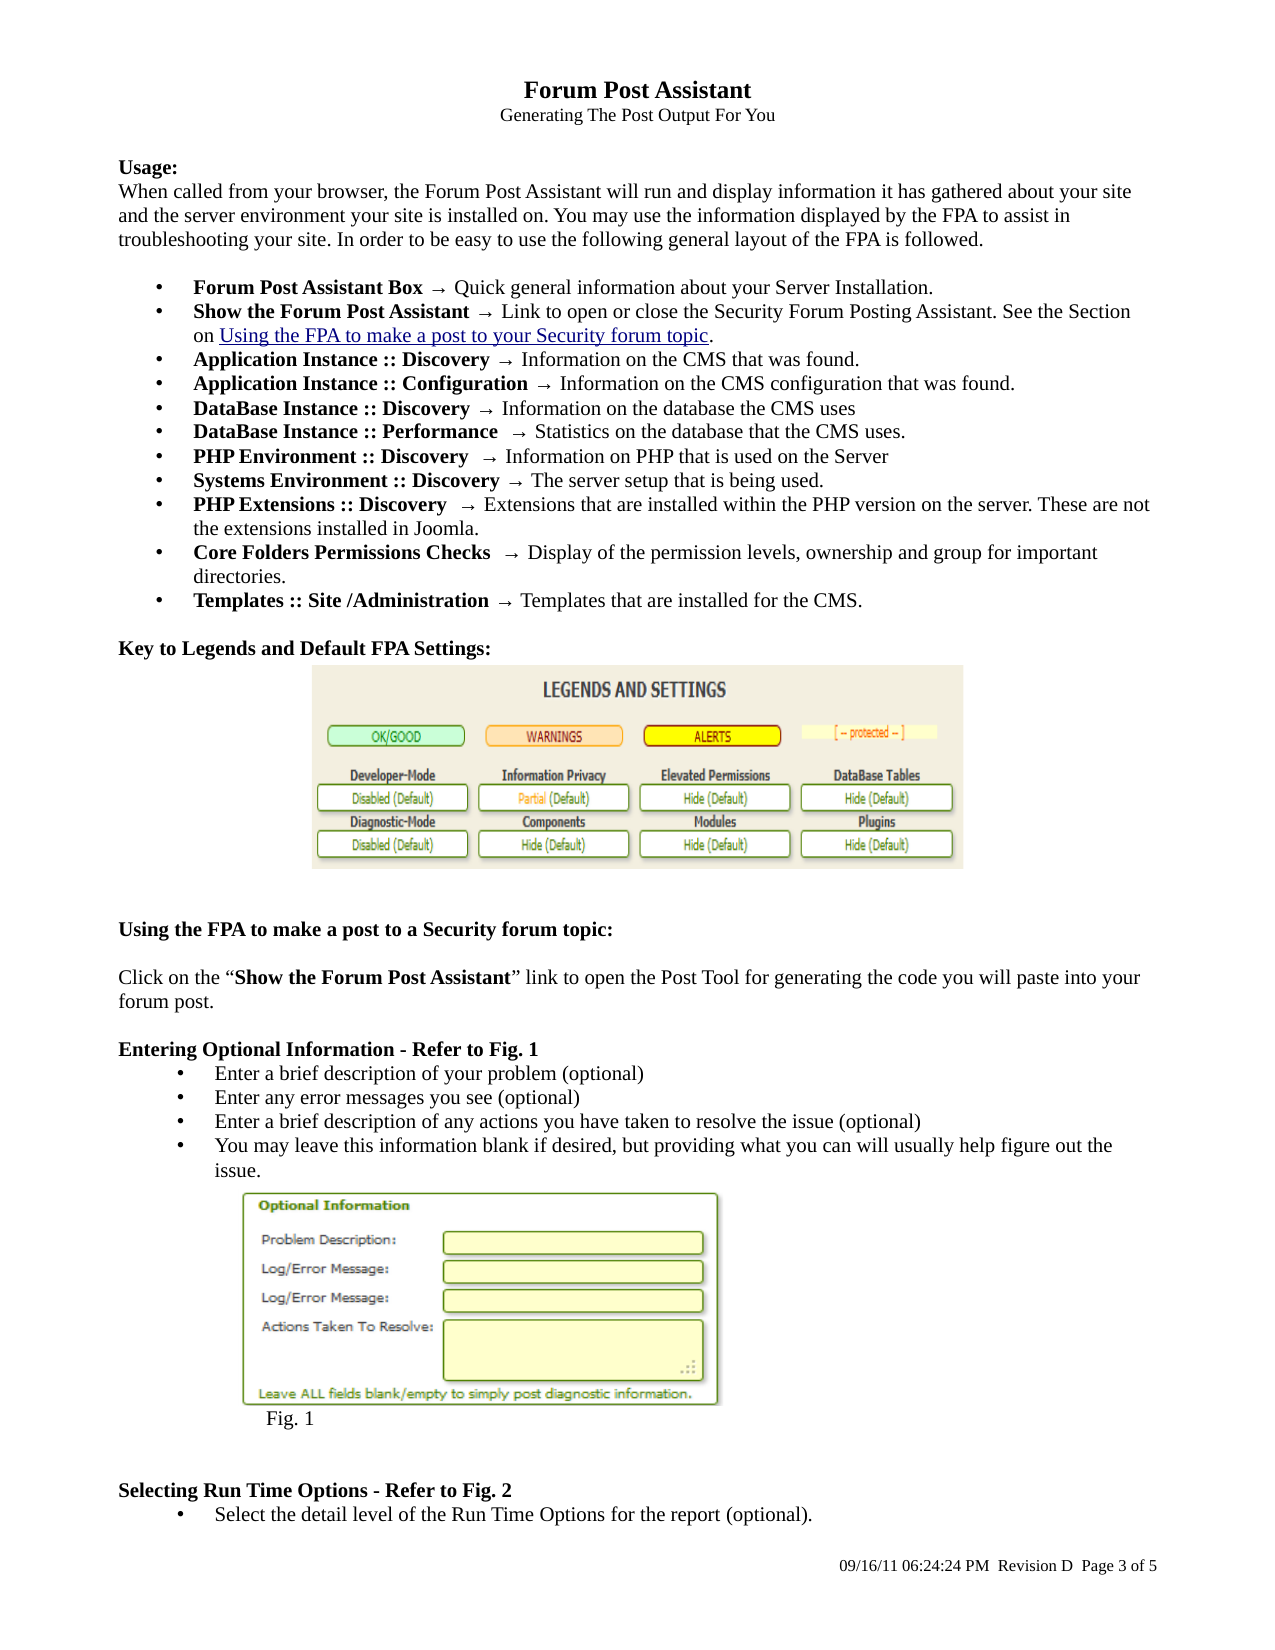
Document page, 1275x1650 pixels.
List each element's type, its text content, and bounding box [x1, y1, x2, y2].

text Selecting Run Time Options - Refer to Fig. 2 [118, 1478, 1157, 1502]
list Application Instance :: Configuration → Information on the CMS configuration that was found. [156, 371, 1157, 395]
list Forum Post Assistant Box → Quick general information about your Server Installation. [156, 275, 1157, 299]
list PHP Environment :: Discovery → Information on PHP that is used on the Server [156, 443, 1157, 468]
list Select the detail level of the Run Time Options for the report (optional). [177, 1502, 1157, 1526]
list Enter any error messages you see (optional) [177, 1085, 1157, 1109]
list Systems Environment :: Discovery → The server setup that is being used. [156, 468, 1157, 492]
text Click on the “Show the Forum Post Assistant” link to open the Post Tool for generating the code you will paste into your forum post. [118, 965, 1157, 1013]
list Application Instance :: Discovery → Information on the CMS that was found. [156, 347, 1157, 371]
list Enter a brief description of your problem (optional) [177, 1061, 1157, 1085]
list Templates :: Site /Administration → Templates that are installed for the CMS. [156, 588, 1157, 612]
list Enter a brief description of any actions you have taken to resolve the issue (optional) [177, 1109, 1157, 1133]
list DataBase Instance :: Discovery → Information on the database the CMS uses [156, 395, 1157, 419]
list Core Folders Permissions Checks → Display of the permission levels, ownership and group for important directories. [156, 540, 1157, 588]
text Using the FPA to make a post to a Security forum topic: [118, 917, 1157, 941]
text Key to Legends and Default FPA Settings: [118, 636, 1157, 660]
text Entering Optional Information - Refer to Fig. 1 [118, 1037, 1157, 1061]
list Show the Forum Post Assistant → Link to open or close the Security Forum Posting Assistant. See the Section on Using the FPA to make a post to your Security forum topic. [156, 299, 1157, 347]
text Usage: [118, 155, 1157, 179]
text When called from your browser, the Forum Post Assistant will run and display information it has gathered about your site and the server environment your site is installed on. You may use the information displayed by the FPA to assist in troubleshooting your site. In order to be easy to use the following general layout of the FPA is followed. [118, 179, 1157, 251]
text Fig. 1 [118, 1182, 1157, 1454]
list PHP Extensions :: Discovery → Extensions that are installed within the PHP version on the server. These are not the extensions installed in Joomla. [156, 492, 1157, 540]
list DataBase Instance :: Performance → Statistics on the database that the CMS uses. [156, 419, 1157, 443]
list You may leave this information blank if desired, but providing what you can will usually help figure out the issue. [177, 1133, 1157, 1182]
